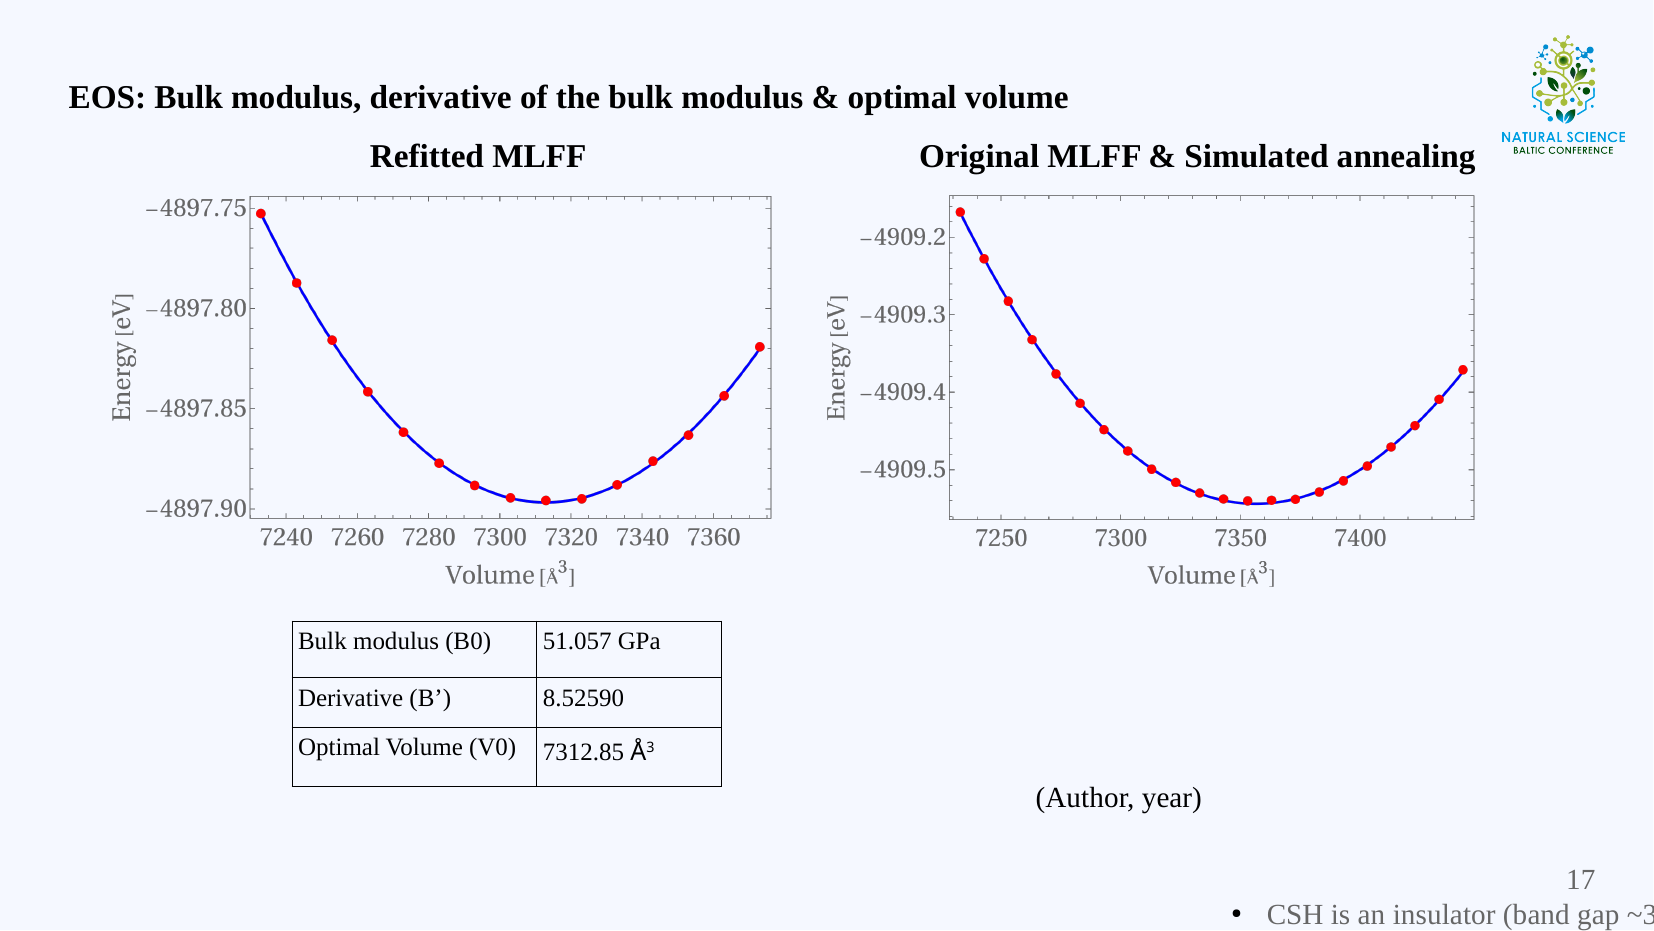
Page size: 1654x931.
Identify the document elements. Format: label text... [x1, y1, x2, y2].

table_cell Optimal Volume (V0) [293, 728, 536, 786]
picture [107, 193, 773, 592]
table_header 51.057 GPa [537, 622, 721, 677]
picture [822, 195, 1476, 592]
text_box Original MLFF & Simulated annealing [904, 130, 1506, 183]
text_box (Author, year) [1020, 773, 1270, 854]
table_cell 7312.85 Å3 [537, 728, 721, 786]
picture [1502, 35, 1625, 154]
table_cell Derivative (B’) [293, 678, 536, 727]
table_cell 8.52590 [537, 678, 721, 727]
text_box EOS: Bulk modulus, derivative of the bulk modulus & optimal volume [54, 71, 1120, 161]
text_box Refitted MLFF [355, 130, 634, 220]
table_header Bulk modulus (B0) [293, 622, 536, 677]
text_box CSH is an insulator (band gap ~3.1 eV), with localized O 2p states in the valence band, confirming strong ionic and hydrogen bonding. Si-O (covalent), Ca-O (ionic), and O-H (hydrogen bonding) interactions dominate, validated by Si 3p, Ca 3d, and H 1s contributions. [1216, 891, 1654, 931]
